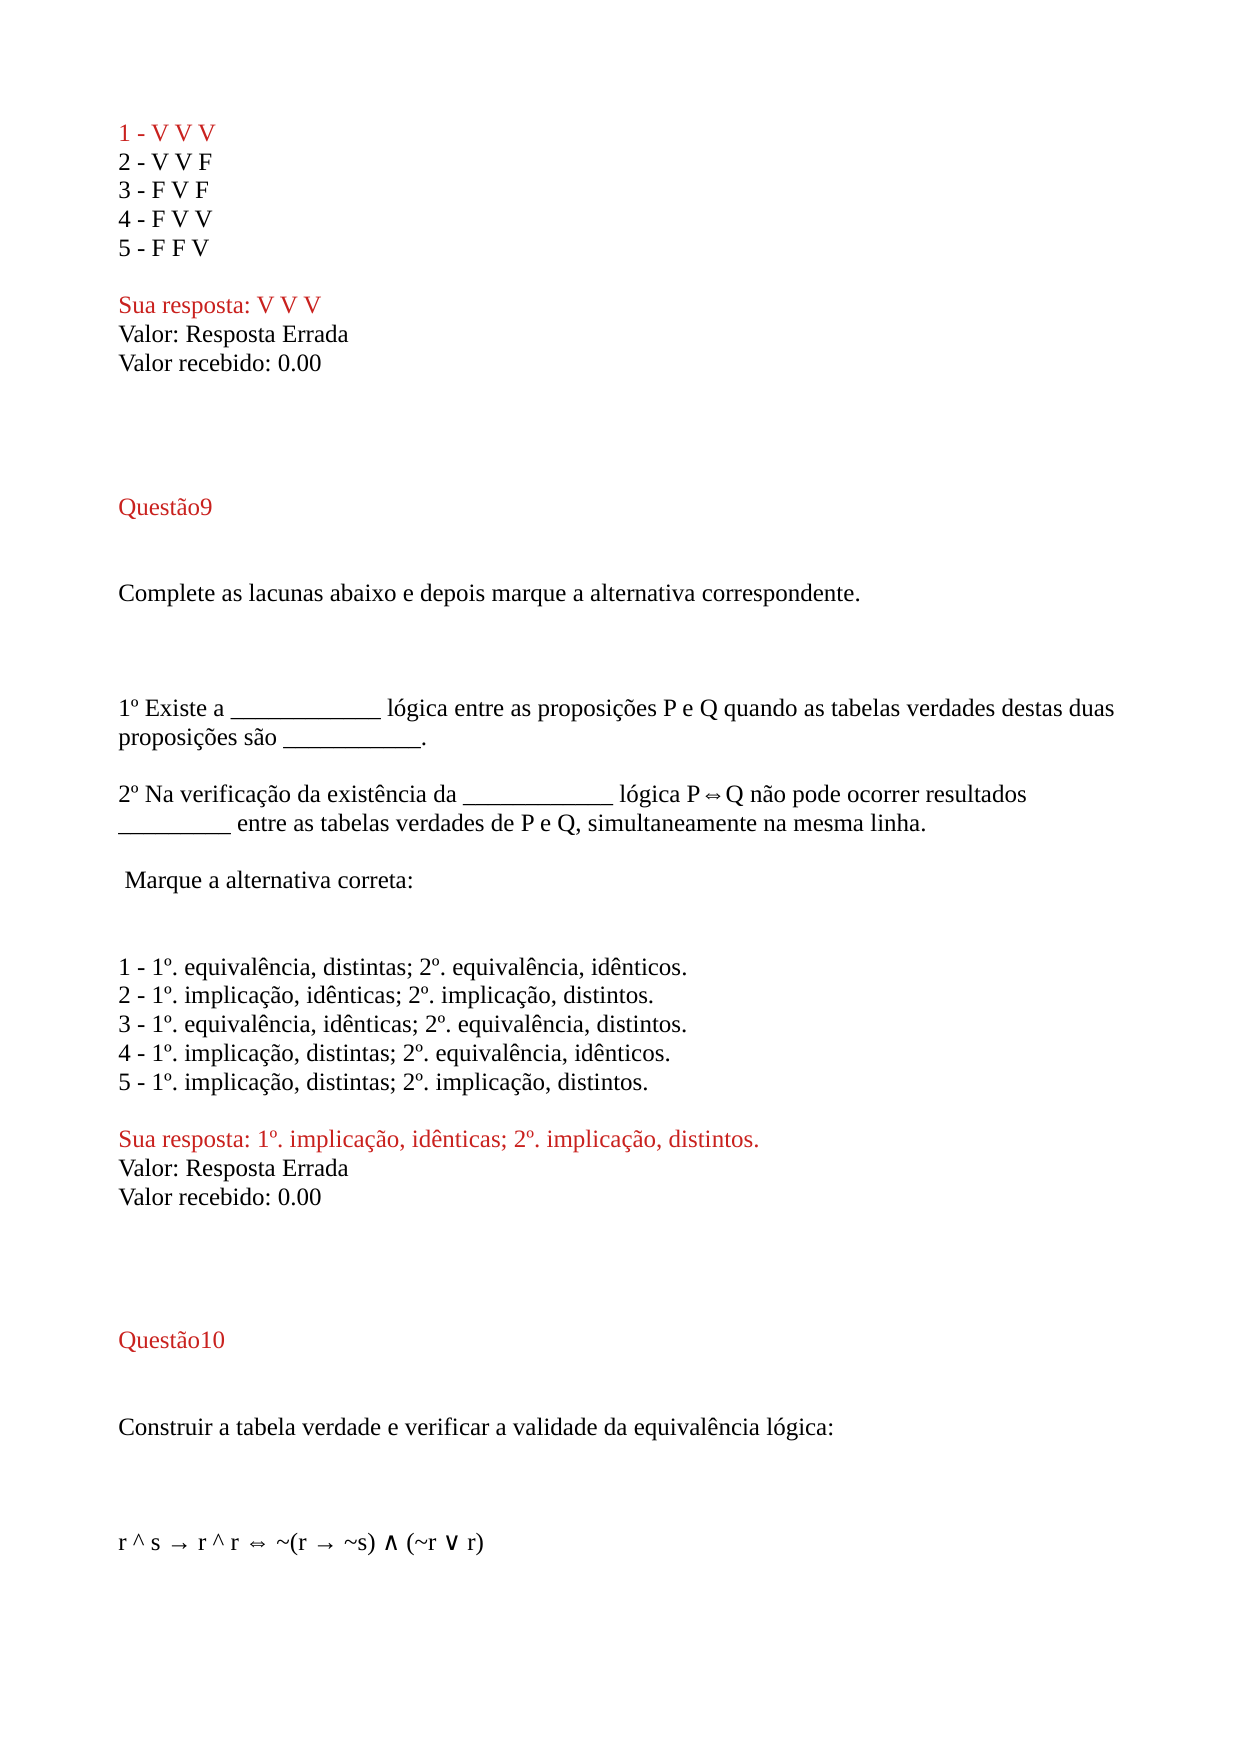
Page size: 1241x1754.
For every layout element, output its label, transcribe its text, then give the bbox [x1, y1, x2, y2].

text 2 - V V F [118, 147, 1122, 176]
text Valor: Resposta Errada [118, 1153, 1122, 1182]
text Construir a tabela verdade e verificar a validade da equivalência lógica: [118, 1412, 1122, 1441]
text Complete as lacunas abaixo e depois marque a alternativa correspondente. [118, 578, 1122, 607]
text 1 - V V V [118, 118, 1122, 147]
text 4 - 1º. implicação, distintas; 2º. equivalência, idênticos. [118, 1038, 1122, 1067]
text Questão9 [118, 492, 1122, 521]
text Valor: Resposta Errada [118, 319, 1122, 348]
text Valor recebido: 0.00 [118, 1182, 1122, 1211]
text Sua resposta: V V V [118, 291, 1122, 319]
text 2 - 1º. implicação, idênticas; 2º. implicação, distintos. [118, 981, 1122, 1009]
text 1º Existe a ____________ lógica entre as proposições P e Q quando as tabelas verdades destas duas proposições são ___________. [118, 693, 1122, 751]
text 1 - 1º. equivalência, distintas; 2º. equivalência, idênticos. [118, 952, 1122, 981]
text Questão10 [118, 1326, 1122, 1354]
text 3 - 1º. equivalência, idênticas; 2º. equivalência, distintos. [118, 1009, 1122, 1038]
text 5 - 1º. implicação, distintas; 2º. implicação, distintos. [118, 1067, 1122, 1096]
text Marque a alternativa correta: [118, 866, 1122, 894]
text 4 - F V V [118, 204, 1122, 233]
text r ^ s → r ^ r ⇔ ~(r → ~s) ∧ (~r ∨ r) [118, 1527, 1122, 1556]
text Sua resposta: 1º. implicação, idênticas; 2º. implicação, distintos. [118, 1124, 1122, 1153]
text 5 - F F V [118, 233, 1122, 262]
text 2º Na verificação da existência da ____________ lógica P⇔Q não pode ocorrer resultados _________ entre as tabelas verdades de P e Q, simultaneamente na mesma linha. [118, 779, 1122, 837]
text 3 - F V F [118, 176, 1122, 204]
text Valor recebido: 0.00 [118, 348, 1122, 377]
